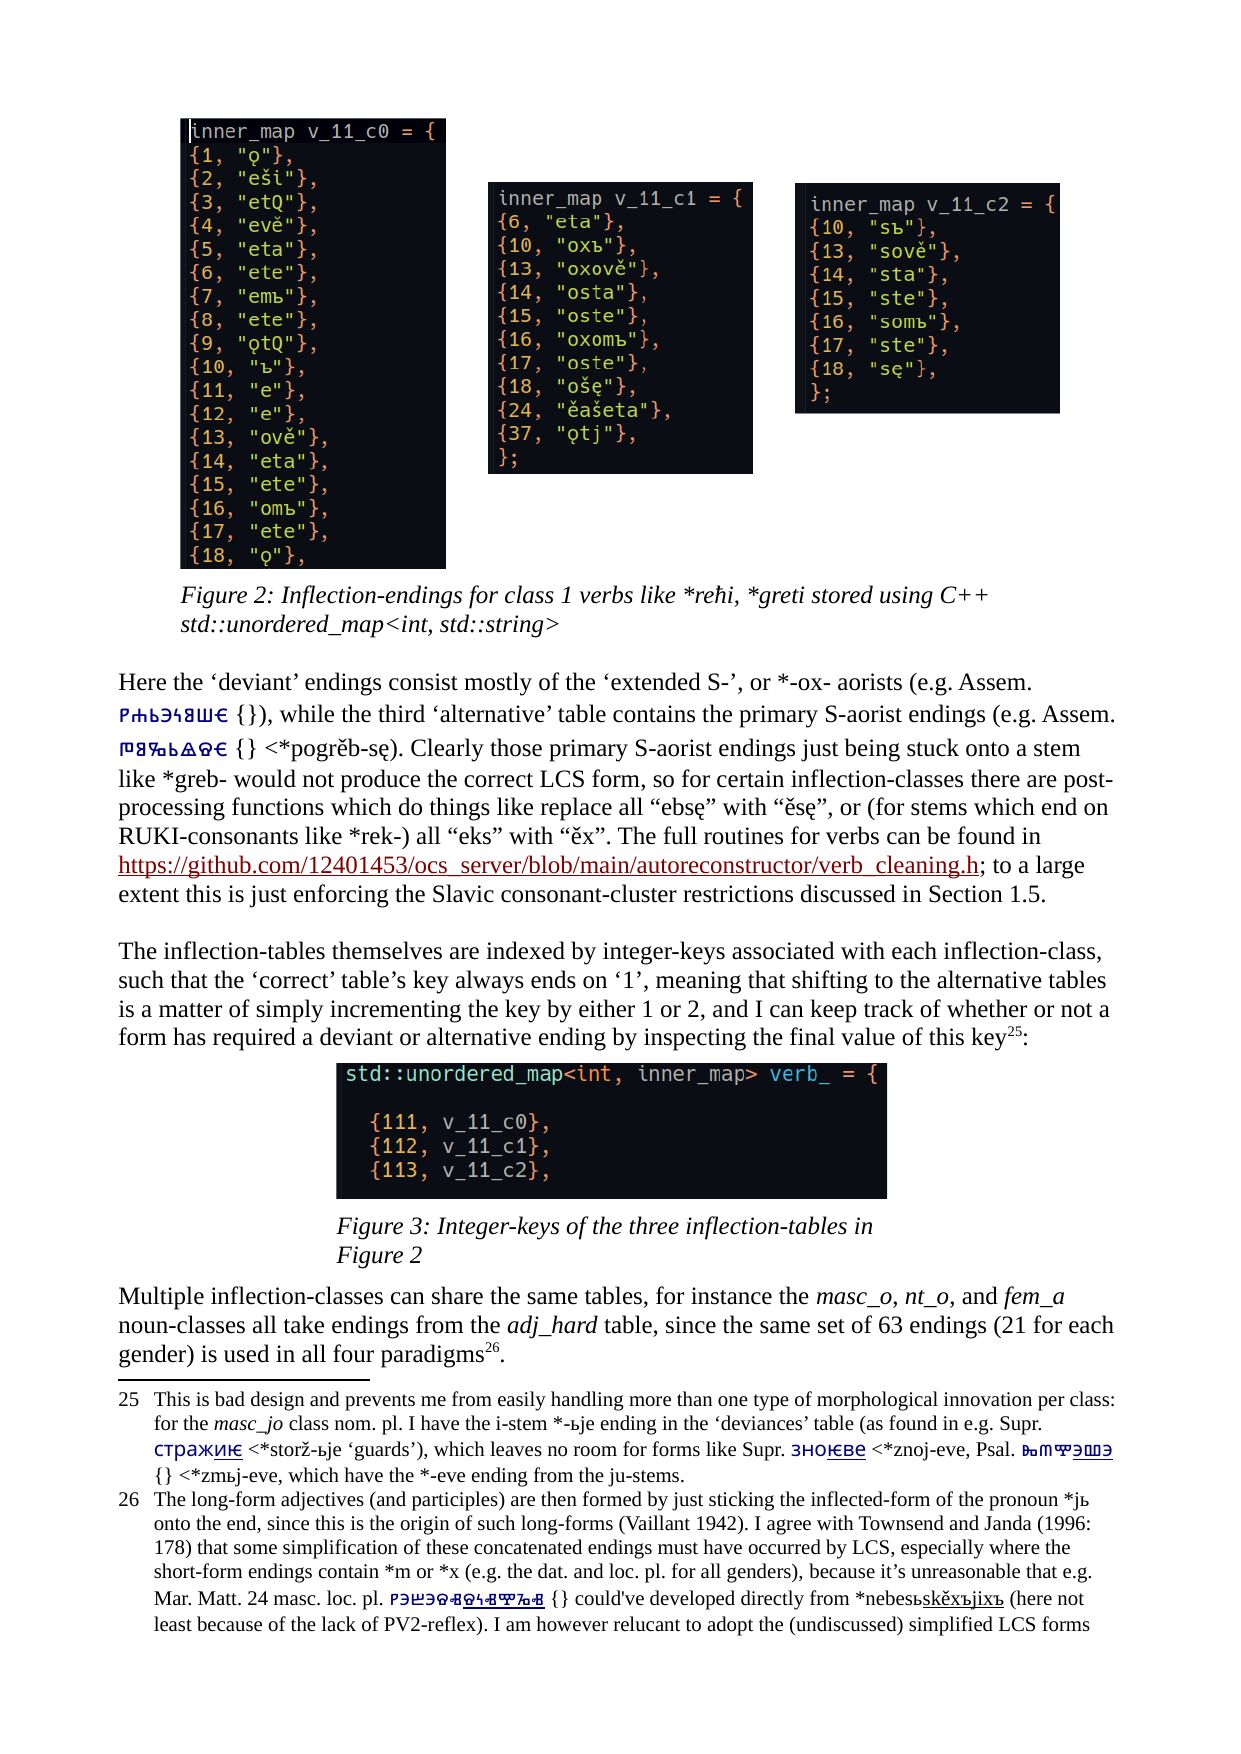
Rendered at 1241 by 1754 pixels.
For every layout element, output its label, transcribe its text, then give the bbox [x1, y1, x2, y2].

text This is bad design and prevents me from easily handling more than one type of morphological innovation per class: for the masc_jo class nom. pl. I have the i-stem *‑ьje ending in the ‘deviances’ table (as found in e.g. Supr. стражиѥ <*storž‑ьje ‘guards’), which leaves no room for forms like Supr. зноѥве <*znoj‑eve, Psal. ⰸⰿⰹⰵⰲⰵ {} <*zmьj‑eve, which have the *‑eve ending from the ju-stems. [118, 1386, 1122, 1487]
text Figure 2: Inflection-endings for class 1 verbs like *reћi, *greti stored using C++ std::unordered_map<int, std::string> [180, 569, 1060, 638]
text Here the ‘deviant’ endings consist mostly of the ‘extended S-’, or *-ox- aorists (e.g. Assem. ⱀⰰⱃⰵⰽⱁⱎⱔ {}), while the third ‘alternative’ table contains the primary S-aorist endings (e.g. Assem. ⱂⱁⰳⱃⱑⱄⱔ {} <*pogrěb-sę). Clearly those primary S-aorist endings just being stuck onto a stem like *greb‑ would not produce the correct LCS form, so for certain inflection-classes there are post-processing functions which do things like replace all “ebsę” with “ěsę”, or (for stems which end on RUKI-consonants like *rek‑) all “eks” with “ěx”. The full routines for verbs can be found in https://github.com/12401453/ocs_server/blob/main/autoreconstructor/verb_cleaning.h; to a large extent this is just enforcing the Slavic consonant-cluster restrictions discussed in Section 1.5. [118, 667, 1122, 907]
picture [180, 118, 1060, 569]
text The inflection-tables themselves are indexed by integer-keys associated with each inflection-class, such that the ‘correct’ table’s key always ends on ‘1’, meaning that shifting to the alternative tables is a matter of simply incrementing the key by either 1 or 2, and I can keep track of whether or not a form has required a deviant or alternative ending by inspecting the final value of this key: [118, 936, 1122, 1051]
text Multiple inflection-classes can share the same tables, for instance the masc_o, nt_o, and fem_a noun-classes all take endings from the adj_hard table, since the same set of 63 endings (21 for each gender) is used in all four paradigms. [118, 1281, 1122, 1367]
text The long-form adjectives (and participles) are then formed by just sticking the inflected-form of the pronoun *jь onto the end, since this is the origin of such long-forms (Vaillant 1942). I agree with Townsend and Janda (1996: 178) that some simplification of these concatenated endings must have occurred by LCS, especially where the short-form endings contain *m or *x (e.g. the dat. and loc. pl. for all genders), because it’s unreasonable that e.g. Mar. Matt. 24 masc. loc. pl. ⱀⰵⰱⰵⱄⱏⱄⰽⱏⰹⱈⱏ {} could've developed directly from *nebesьskěxъjixъ (here not least because of the lack of PV2-reflex). I am however relucant to adopt the (undiscussed) simplified LCS forms [118, 1487, 1122, 1636]
picture [336, 1063, 888, 1199]
text Figure 3: Integer-keys of the three inflection-tables in Figure 2 [336, 1199, 887, 1269]
